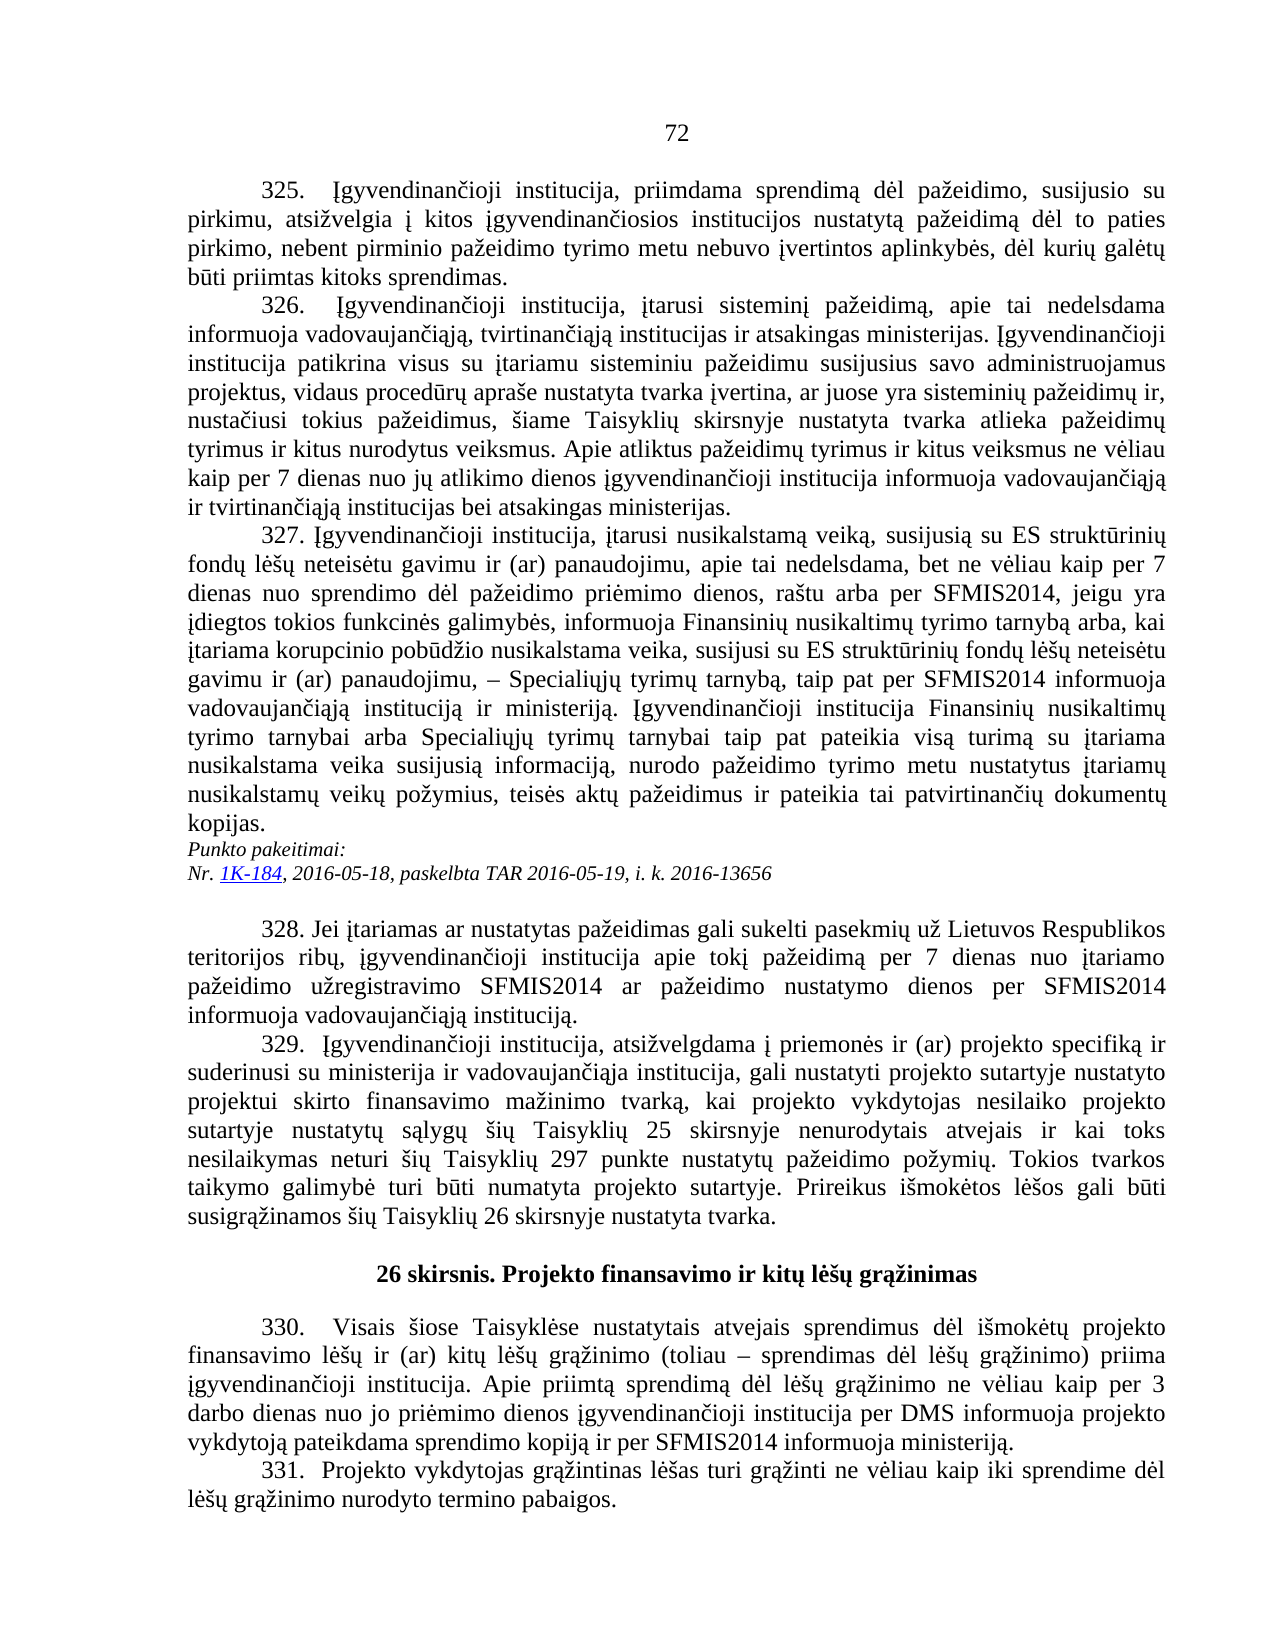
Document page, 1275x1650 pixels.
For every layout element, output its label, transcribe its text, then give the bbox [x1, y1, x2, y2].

text 328. Jei įtariamas ar nustatytas pažeidimas gali sukelti pasekmių už Lietuvos Respublikos teritorijos ribų, įgyvendinančioji institucija apie tokį pažeidimą per 7 dienas nuo įtariamo pažeidimo užregistravimo SFMIS2014 ar pažeidimo nustatymo dienos per SFMIS2014 informuoja vadovaujančiąją instituciją. [187, 914, 1167, 1029]
text 329. Įgyvendinančioji institucija, atsižvelgdama į priemonės ir (ar) projekto specifiką ir suderinusi su ministerija ir vadovaujančiąja institucija, gali nustatyti projekto sutartyje nustatyto projektui skirto finansavimo mažinimo tvarką, kai projekto vykdytojas nesilaiko projekto sutartyje nustatytų sąlygų šių Taisyklių 25 skirsnyje nenurodytais atvejais ir kai toks nesilaikymas neturi šių Taisyklių 297 punkte nustatytų pažeidimo požymių. Tokios tvarkos taikymo galimybė turi būti numatyta projekto sutartyje. Prireikus išmokėtos lėšos gali būti susigrąžinamos šių Taisyklių 26 skirsnyje nustatyta tvarka. [187, 1029, 1167, 1230]
text 326. Įgyvendinančioji institucija, įtarusi sisteminį pažeidimą, apie tai nedelsdama informuoja vadovaujančiąją, tvirtinančiąją institucijas ir atsakingas ministerijas. Įgyvendinančioji institucija patikrina visus su įtariamu sisteminiu pažeidimu susijusius savo administruojamus projektus, vidaus procedūrų apraše nustatyta tvarka įvertina, ar juose yra sisteminių pažeidimų ir, nustačiusi tokius pažeidimus, šiame Taisyklių skirsnyje nustatyta tvarka atlieka pažeidimų tyrimus ir kitus nurodytus veiksmus. Apie atliktus pažeidimų tyrimus ir kitus veiksmus ne vėliau kaip per 7 dienas nuo jų atlikimo dienos įgyvendinančioji institucija informuoja vadovaujančiąją ir tvirtinančiąją institucijas bei atsakingas ministerijas. [187, 291, 1167, 521]
text Punkto pakeitimai: [187, 837, 1167, 861]
subtitle 26 skirsnis. Projekto finansavimo ir kitų lėšų grąžinimas [246, 1259, 1107, 1287]
text 325. Įgyvendinančioji institucija, priimdama sprendimą dėl pažeidimo, susijusio su pirkimu, atsižvelgia į kitos įgyvendinančiosios institucijos nustatytą pažeidimą dėl to paties pirkimo, nebent pirminio pažeidimo tyrimo metu nebuvo įvertintos aplinkybės, dėl kurių galėtų būti priimtas kitoks sprendimas. [187, 176, 1167, 291]
text 330. Visais šiose Taisyklėse nustatytais atvejais sprendimus dėl išmokėtų projekto finansavimo lėšų ir (ar) kitų lėšų grąžinimo (toliau – sprendimas dėl lėšų grąžinimo) priima įgyvendinančioji institucija. Apie priimtą sprendimą dėl lėšų grąžinimo ne vėliau kaip per 3 darbo dienas nuo jo priėmimo dienos įgyvendinančioji institucija per DMS informuoja projekto vykdytoją pateikdama sprendimo kopiją ir per SFMIS2014 informuoja ministeriją. [187, 1312, 1167, 1455]
text Nr. 1K-184, 2016-05-18, paskelbta TAR 2016-05-19, i. k. 2016-13656 [187, 861, 1167, 885]
text 331. Projekto vykdytojas grąžintinas lėšas turi grąžinti ne vėliau kaip iki sprendime dėl lėšų grąžinimo nurodyto termino pabaigos. [187, 1455, 1167, 1513]
text 327. Įgyvendinančioji institucija, įtarusi nusikalstamą veiką, susijusią su ES struktūrinių fondų lėšų neteisėtu gavimu ir (ar) panaudojimu, apie tai nedelsdama, bet ne vėliau kaip per 7 dienas nuo sprendimo dėl pažeidimo priėmimo dienos, raštu arba per SFMIS2014, jeigu yra įdiegtos tokios funkcinės galimybės, informuoja Finansinių nusikaltimų tyrimo tarnybą arba, kai įtariama korupcinio pobūdžio nusikalstama veika, susijusi su ES struktūrinių fondų lėšų neteisėtu gavimu ir (ar) panaudojimu, – Specialiųjų tyrimų tarnybą, taip pat per SFMIS2014 informuoja vadovaujančiąją instituciją ir ministeriją. Įgyvendinančioji institucija Finansinių nusikaltimų tyrimo tarnybai arba Specialiųjų tyrimų tarnybai taip pat pateikia visą turimą su įtariama nusikalstama veika susijusią informaciją, nurodo pažeidimo tyrimo metu nustatytus įtariamų nusikalstamų veikų požymius, teisės aktų pažeidimus ir pateikia tai patvirtinančių dokumentų kopijas. [187, 521, 1167, 837]
